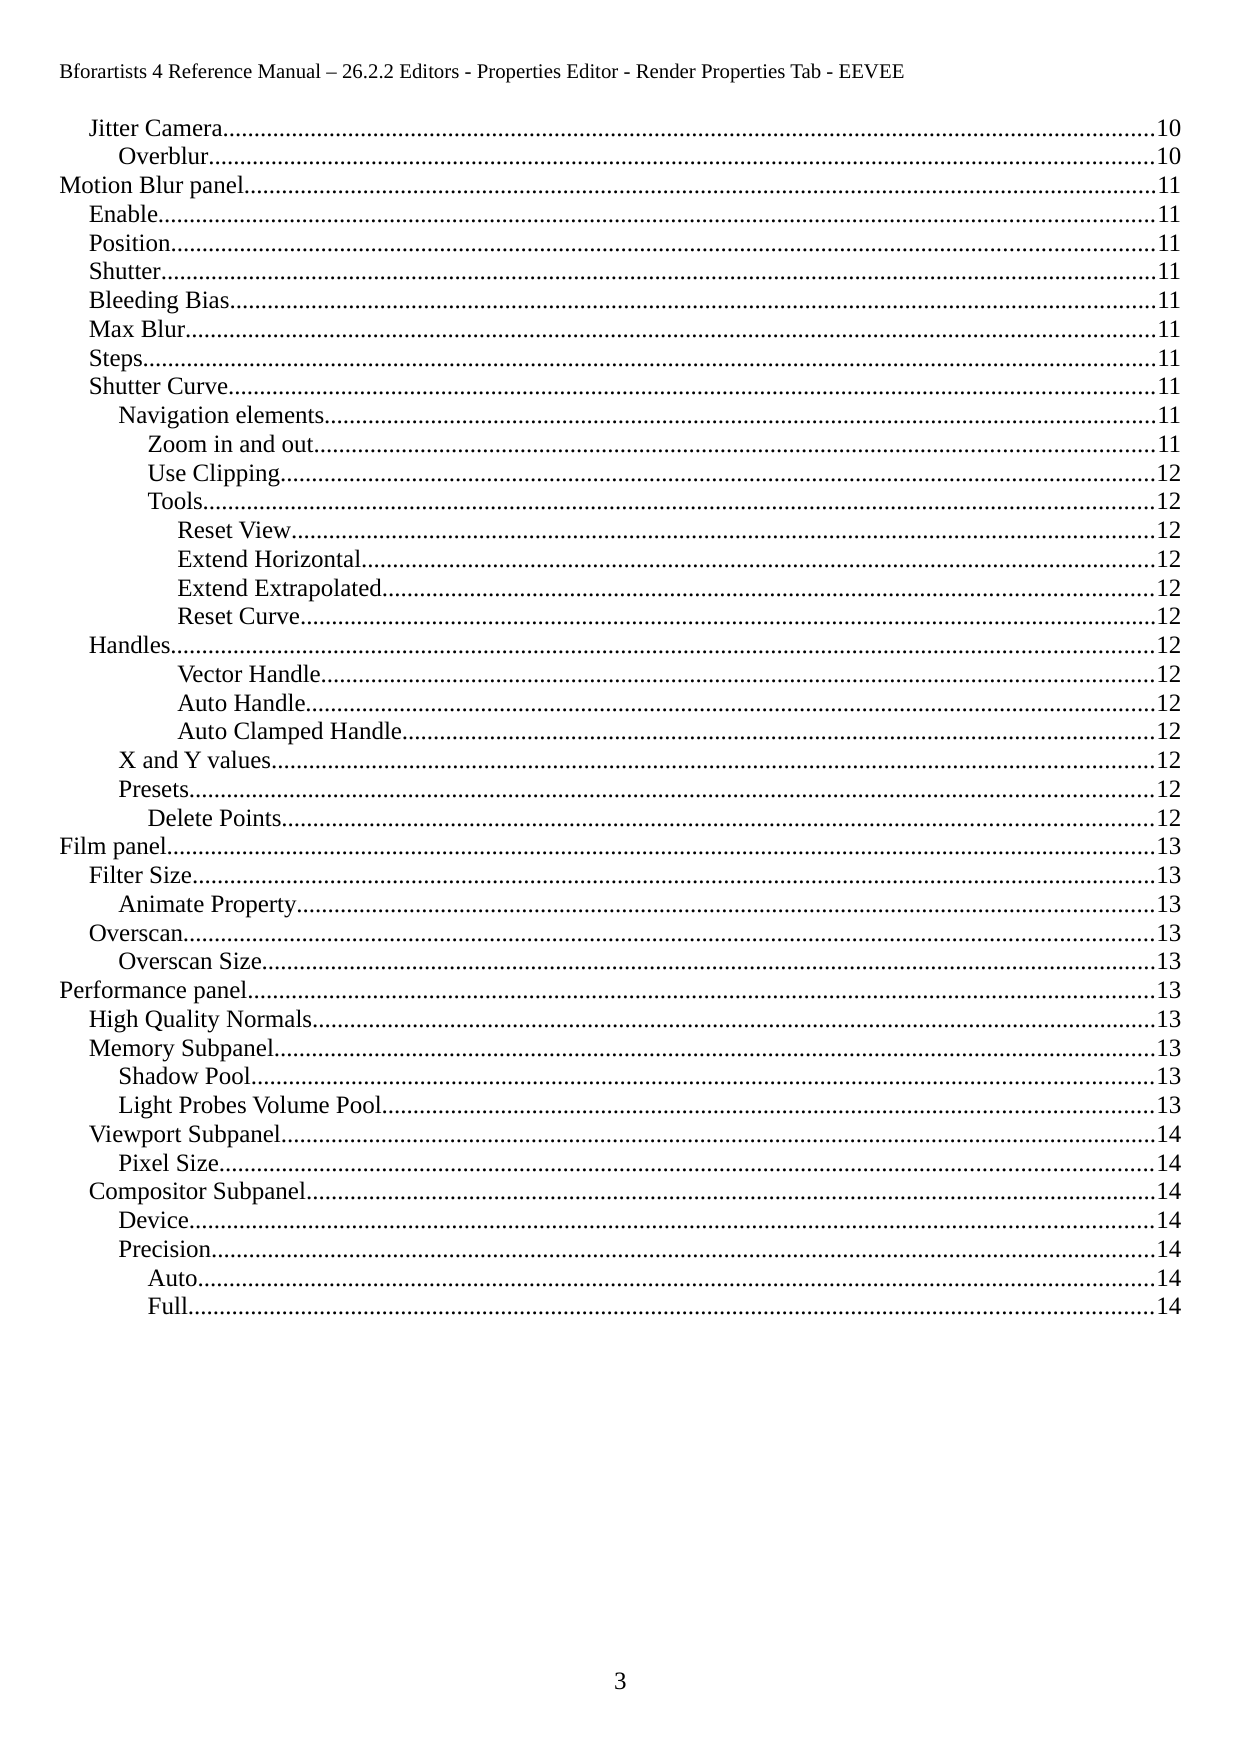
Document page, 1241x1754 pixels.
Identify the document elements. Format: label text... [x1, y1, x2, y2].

text Compositor Subpanel 14 [88, 1176, 1181, 1205]
text Reset Curve 12 [177, 601, 1181, 630]
text Reset View 12 [177, 515, 1181, 544]
text X and Y values 12 [118, 745, 1181, 774]
text Device 14 [118, 1205, 1181, 1234]
text Overscan 13 [88, 918, 1181, 946]
text Extend Extrapolated 12 [177, 573, 1181, 601]
text Enable 11 [88, 199, 1181, 228]
text Shutter Curve 11 [88, 371, 1181, 400]
text Shadow Pool 13 [118, 1061, 1181, 1090]
text Full 14 [147, 1291, 1181, 1320]
text Auto Clamped Handle 12 [177, 716, 1181, 745]
text Extend Horizontal 12 [177, 544, 1181, 573]
text Position 11 [88, 228, 1181, 256]
text Tools 12 [147, 486, 1181, 515]
text Vector Handle 12 [177, 659, 1181, 688]
text Pixel Size 14 [118, 1148, 1181, 1176]
text Memory Subpanel 13 [88, 1033, 1181, 1061]
text Bleeding Bias 11 [88, 285, 1181, 314]
text Jitter Camera 10 [88, 113, 1181, 141]
text Performance panel 13 [59, 975, 1181, 1004]
text Delete Points 12 [147, 803, 1181, 831]
text Auto 14 [147, 1263, 1181, 1291]
text High Quality Normals 13 [88, 1004, 1181, 1033]
text Animate Property 13 [118, 889, 1181, 918]
text Filter Size 13 [88, 860, 1181, 889]
text Overblur 10 [118, 141, 1181, 170]
text Navigation elements 11 [118, 400, 1181, 429]
text Light Probes Volume Pool 13 [118, 1090, 1181, 1119]
text Handles 12 [88, 630, 1181, 659]
text Auto Handle 12 [177, 688, 1181, 716]
text Max Blur 11 [88, 314, 1181, 343]
text Shutter 11 [88, 256, 1181, 285]
text Viewport Subpanel 14 [88, 1119, 1181, 1148]
text Motion Blur panel 11 [59, 170, 1181, 199]
text Zoom in and out 11 [147, 429, 1181, 458]
text Film panel 13 [59, 831, 1181, 860]
text Use Clipping 12 [147, 458, 1181, 486]
text Presets 12 [118, 774, 1181, 803]
text Precision 14 [118, 1234, 1181, 1263]
text Steps 11 [88, 343, 1181, 371]
text Overscan Size 13 [118, 946, 1181, 975]
